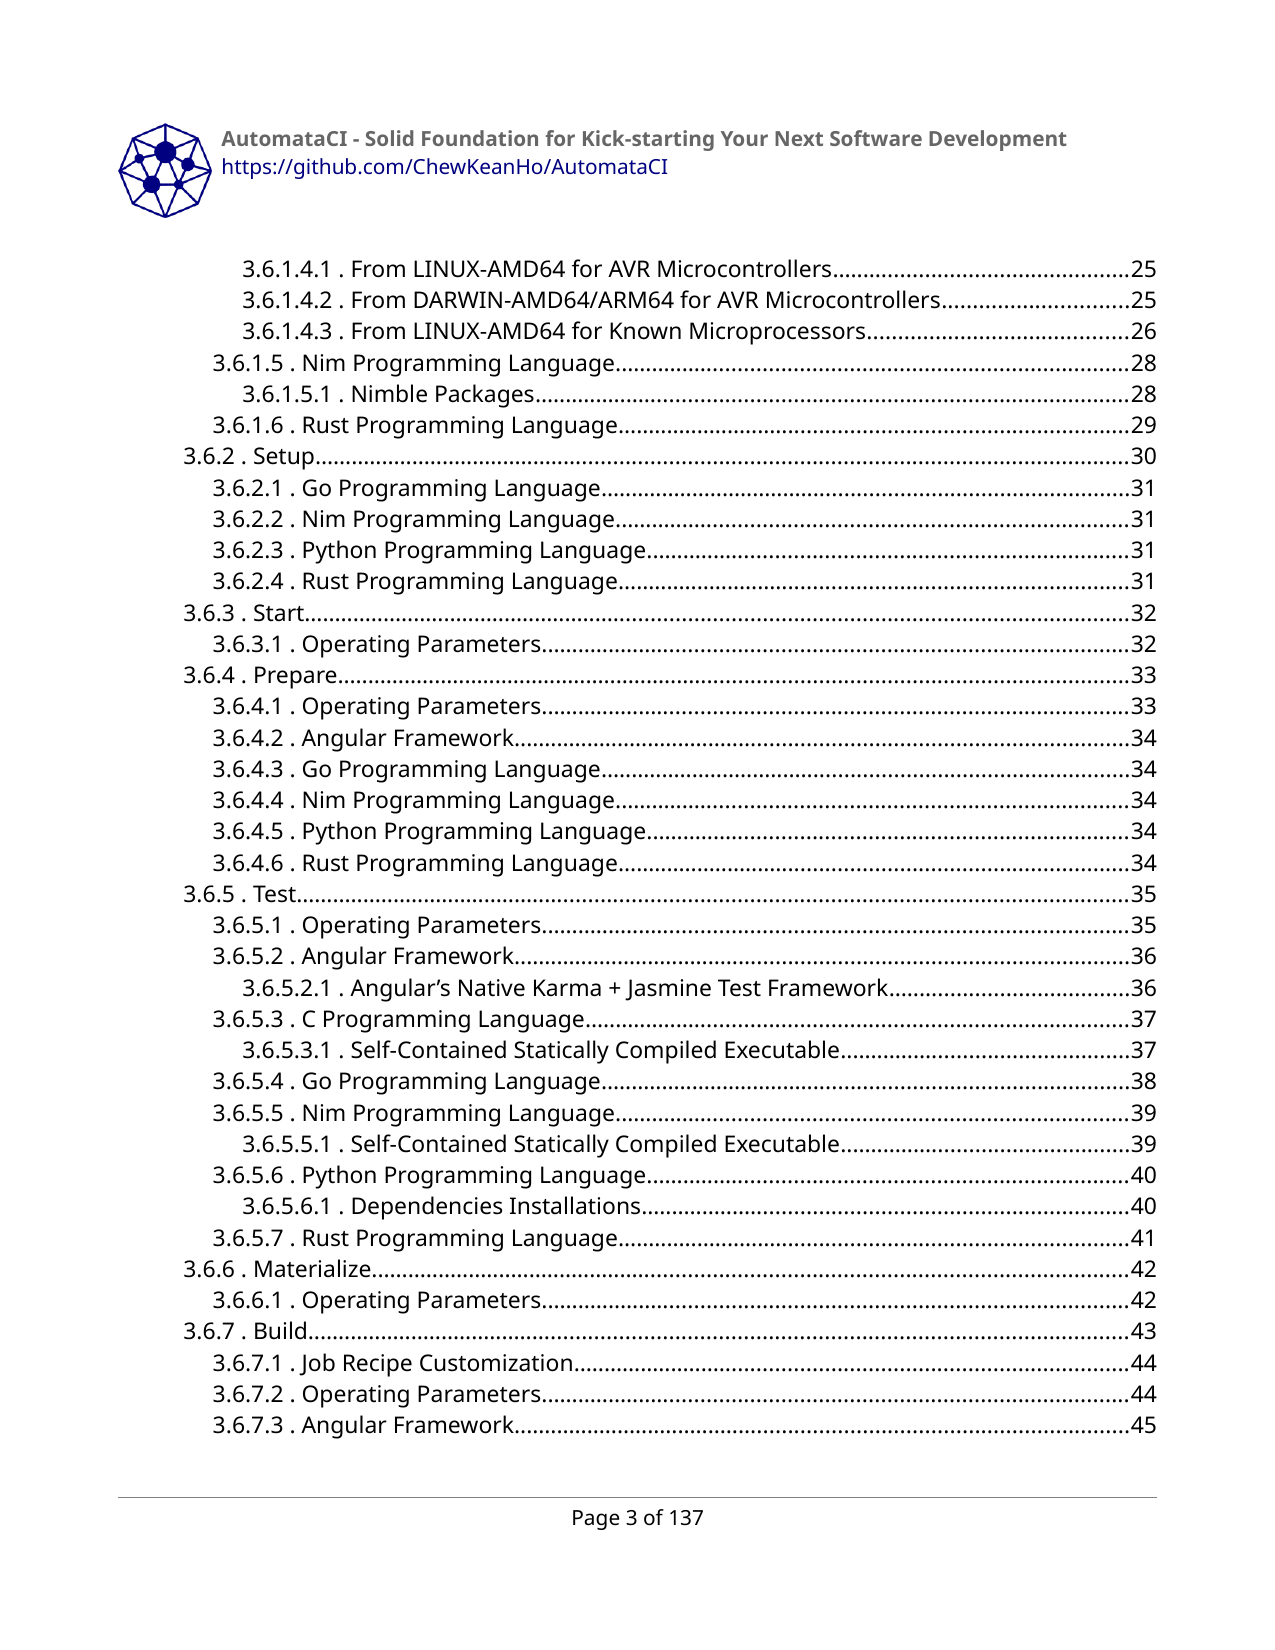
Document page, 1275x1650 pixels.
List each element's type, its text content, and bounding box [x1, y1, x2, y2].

text 3.6.5.2 . Angular Framework 36 [207, 940, 1157, 972]
text 3.6.1.6 . Rust Programming Language 29 [207, 409, 1157, 440]
text 3.6.5.7 . Rust Programming Language 41 [207, 1222, 1157, 1253]
text 3.6.4 . Prepare 33 [177, 659, 1157, 690]
text 3.6.5.2.1 . Angular’s Native Karma + Jasmine Test Framework 36 [236, 972, 1157, 1003]
text 3.6.4.6 . Rust Programming Language 34 [207, 847, 1157, 878]
text 3.6.2.3 . Python Programming Language 31 [207, 534, 1157, 565]
text 3.6.7.2 . Operating Parameters 44 [207, 1378, 1157, 1409]
text 3.6.3 . Start 32 [177, 597, 1157, 628]
text 3.6.1.4.2 . From DARWIN-AMD64/ARM64 for AVR Microcontrollers 25 [236, 284, 1157, 315]
text 3.6.5.5.1 . Self-Contained Statically Compiled Executable 39 [236, 1128, 1157, 1159]
text 3.6.6 . Materialize 42 [177, 1253, 1157, 1284]
text 3.6.5.3 . C Programming Language 37 [207, 1003, 1157, 1034]
text 3.6.1.4.1 . From LINUX-AMD64 for AVR Microcontrollers 25 [236, 253, 1157, 284]
text 3.6.4.2 . Angular Framework 34 [207, 722, 1157, 753]
text 3.6.3.1 . Operating Parameters 32 [207, 628, 1157, 659]
text 3.6.5 . Test 35 [177, 878, 1157, 909]
text 3.6.7.3 . Angular Framework 45 [207, 1409, 1157, 1440]
text 3.6.4.1 . Operating Parameters 33 [207, 690, 1157, 722]
text 3.6.5.4 . Go Programming Language 38 [207, 1065, 1157, 1097]
text 3.6.5.6.1 . Dependencies Installations 40 [236, 1190, 1157, 1222]
text 3.6.4.4 . Nim Programming Language 34 [207, 784, 1157, 815]
text 3.6.1.5.1 . Nimble Packages 28 [236, 378, 1157, 409]
text 3.6.5.1 . Operating Parameters 35 [207, 909, 1157, 940]
text 3.6.2.4 . Rust Programming Language 31 [207, 565, 1157, 597]
picture [118, 123, 212, 218]
text 3.6.4.5 . Python Programming Language 34 [207, 815, 1157, 847]
text 3.6.7 . Build 43 [177, 1315, 1157, 1347]
text 3.6.7.1 . Job Recipe Customization 44 [207, 1347, 1157, 1378]
text 3.6.4.3 . Go Programming Language 34 [207, 753, 1157, 784]
text 3.6.6.1 . Operating Parameters 42 [207, 1284, 1157, 1315]
text 3.6.1.5 . Nim Programming Language 28 [207, 347, 1157, 378]
text 3.6.1.4.3 . From LINUX-AMD64 for Known Microprocessors 26 [236, 315, 1157, 347]
text 3.6.2 . Setup 30 [177, 440, 1157, 472]
text 3.6.5.5 . Nim Programming Language 39 [207, 1097, 1157, 1128]
text 3.6.5.3.1 . Self-Contained Statically Compiled Executable 37 [236, 1034, 1157, 1065]
text 3.6.2.2 . Nim Programming Language 31 [207, 503, 1157, 534]
text 3.6.5.6 . Python Programming Language 40 [207, 1159, 1157, 1190]
text 3.6.2.1 . Go Programming Language 31 [207, 472, 1157, 503]
